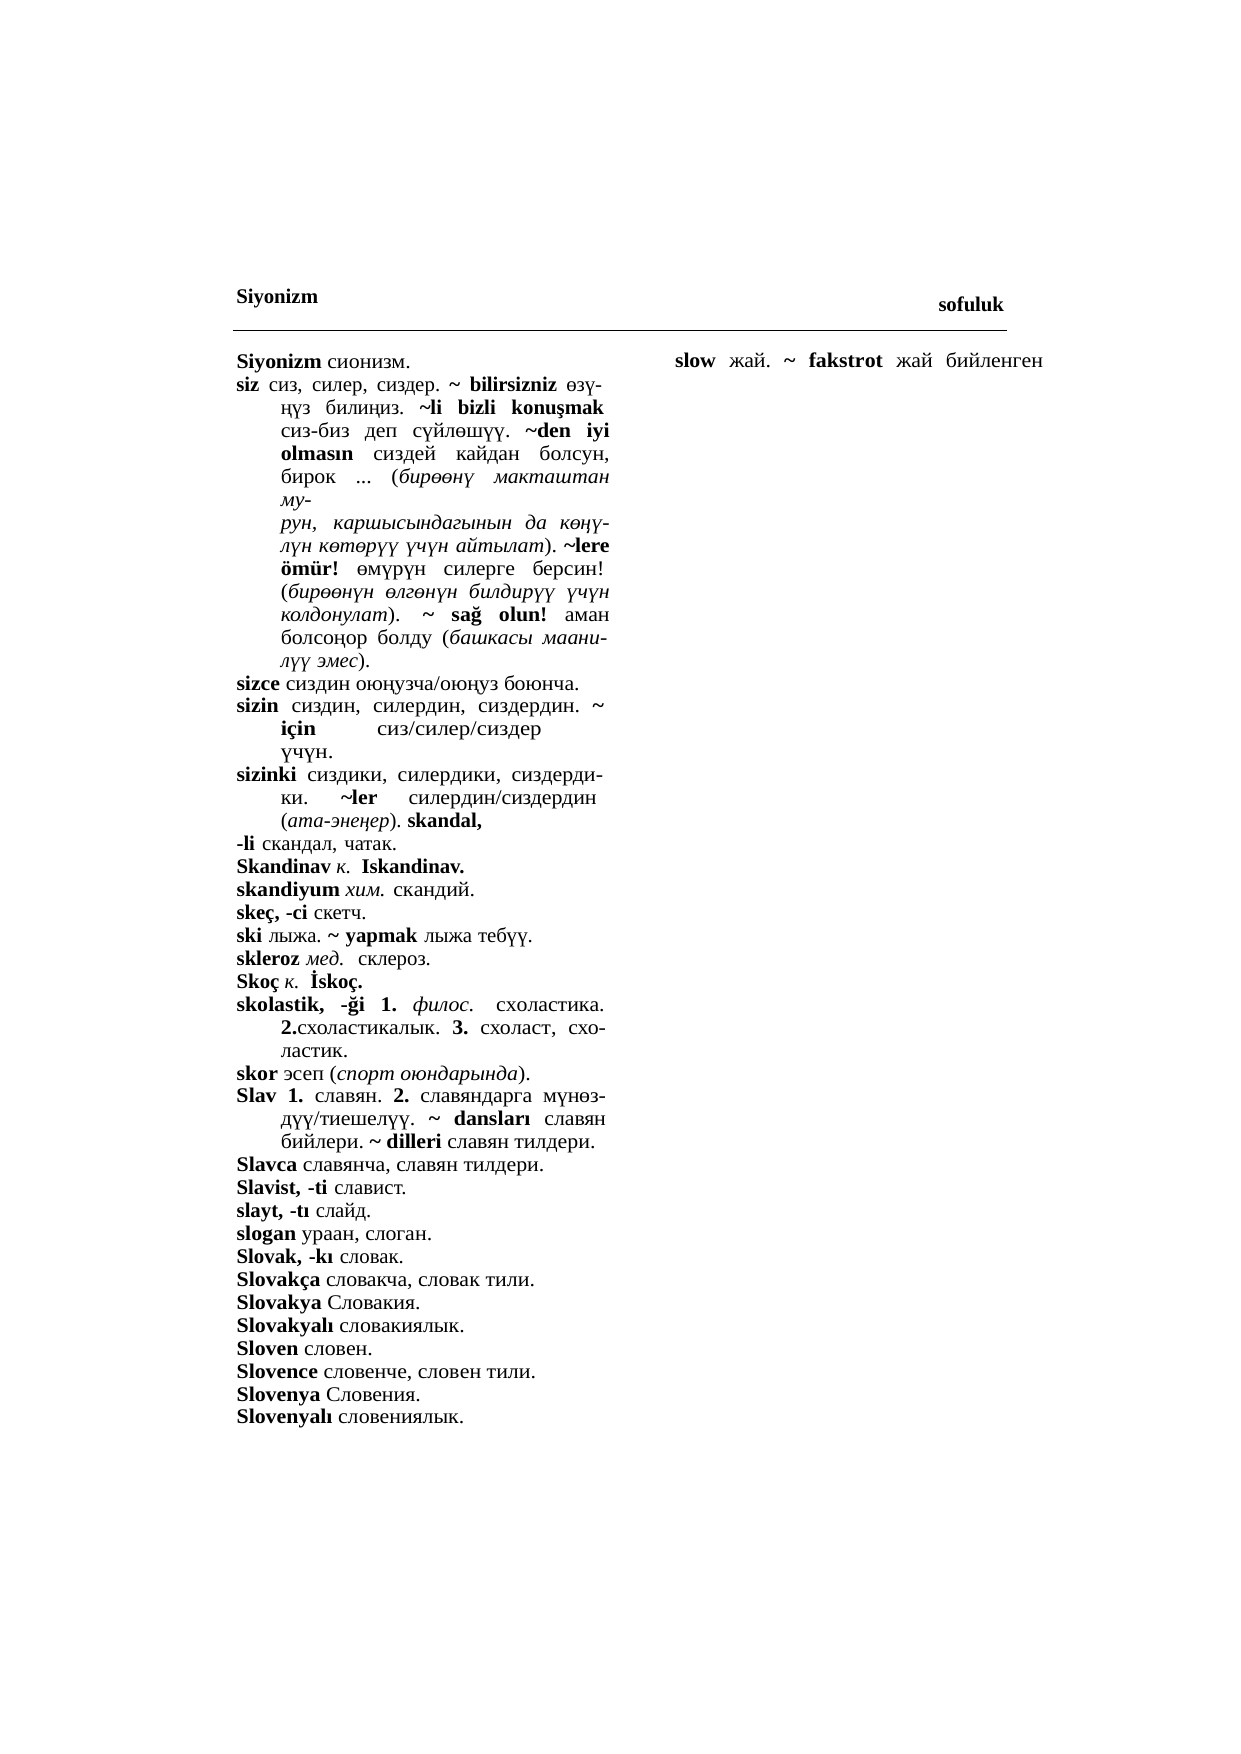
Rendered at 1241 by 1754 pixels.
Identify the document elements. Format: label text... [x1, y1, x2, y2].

text ski лыжа. ~ yapmak лыжа тебүү. [236, 924, 609, 947]
text siz сиз, силер, сиздер. ~ bilirsizniz өзү- ңүз билиңиз. ~li bizli konuşmak [236, 373, 609, 419]
text Slovenyalı словениялык. [236, 1406, 609, 1428]
text Slavist, -ti славист. [236, 1176, 609, 1199]
text sizin сиздин, силердин, сиздердин. ~ [236, 694, 609, 717]
text skandiyum хим. скандий. [236, 878, 609, 901]
text Siyonizm [236, 284, 319, 308]
text 2.схоластикалык. 3. схоласт, схо- ластик. [281, 1016, 606, 1062]
text (бирөөнүн өлгөнүн билдирүү үчүн колдонулат). ~ sağ olun! аман болсоңор болду (башкасы маани- [281, 580, 609, 649]
text Slovakça словакча, словак тили. [236, 1268, 609, 1291]
text için сиз/силер/сиздер үчүн. [281, 717, 541, 763]
text skleroz мед. склероз. [236, 947, 609, 970]
text skor эсеп (спорт оюндарында). [236, 1062, 609, 1084]
text sizce сиздин оюңузча/оюңуз боюнча. [236, 672, 609, 694]
text Slovenya Словения. [236, 1383, 609, 1406]
text сиз-биз деп сүйлөшүү. ~den iyi olmasın сиздей кайдан болсун, бирок ... (бирөөнү макташтан му- [281, 419, 609, 511]
text (ата-энеңер). skandal, -li скандал, чатак. Skandinav к. Iskandinav. [236, 809, 489, 878]
text Slovence словенче, словен тили. [236, 1360, 609, 1383]
text лүү эмес). [281, 649, 371, 672]
text Siyonizm сионизм. [236, 349, 609, 373]
text Slovakya Словакия. Slovakyalı словакиялык. Sloven словен. [236, 1291, 513, 1360]
text slogan ураан, слоган. [236, 1222, 609, 1245]
text рун, каршысындагынын да көңү- лүн көтөрүү үчүн айтылат). ~lere ömür! өмүрүн силерге берсин! [281, 511, 609, 580]
text sizinki сиздики, силердики, сиздерди- ки. ~ler силердин/сиздердин [236, 763, 606, 809]
text slow жай. ~ fakstrot жай бийленген [675, 349, 1065, 372]
text skolastik, -ği 1. филос. схоластика. [236, 993, 609, 1016]
text sofuluk [938, 292, 1065, 316]
text slayt, -tı слайд. [236, 1199, 609, 1222]
text Skoç к. İskoç. [236, 970, 609, 993]
text skeç, -ci скетч. [236, 901, 609, 924]
text Slav 1. славян. 2. славяндарга мүнөз- дүү/тиешелүү. ~ dansları славян бийлери. ~ dilleri славян тилдери. [236, 1084, 606, 1153]
text Slavca славянча, славян тилдери. [236, 1153, 609, 1176]
text Slovak, -kı словак. [236, 1245, 609, 1268]
